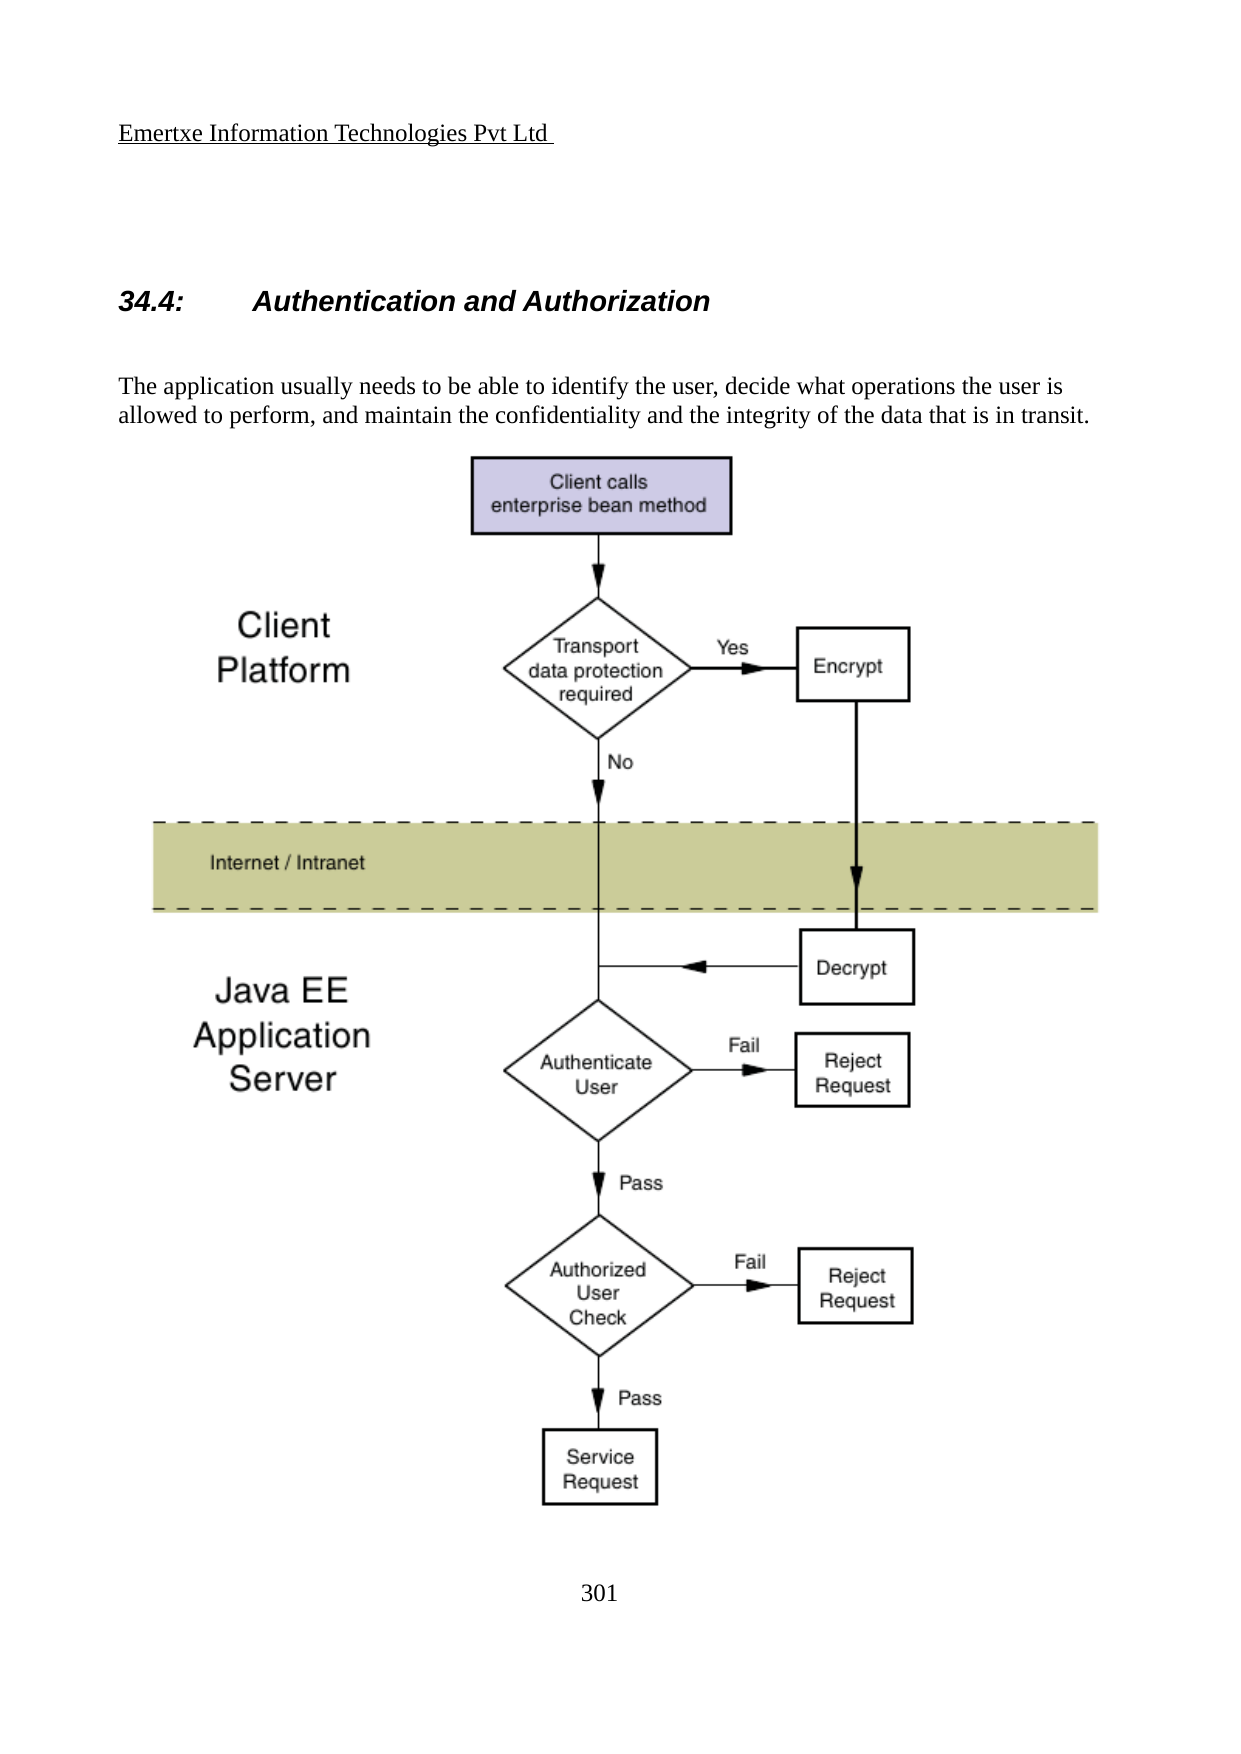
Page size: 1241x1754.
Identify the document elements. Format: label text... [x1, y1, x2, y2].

text The application usually needs to be able to identify the user, decide what operations the user is allowed to perform, and maintain the confidentiality and the integrity of the data that is in transit. [118, 371, 1122, 429]
picture [118, 441, 1123, 1512]
subtitle Authentication and Authorization [118, 284, 1122, 317]
